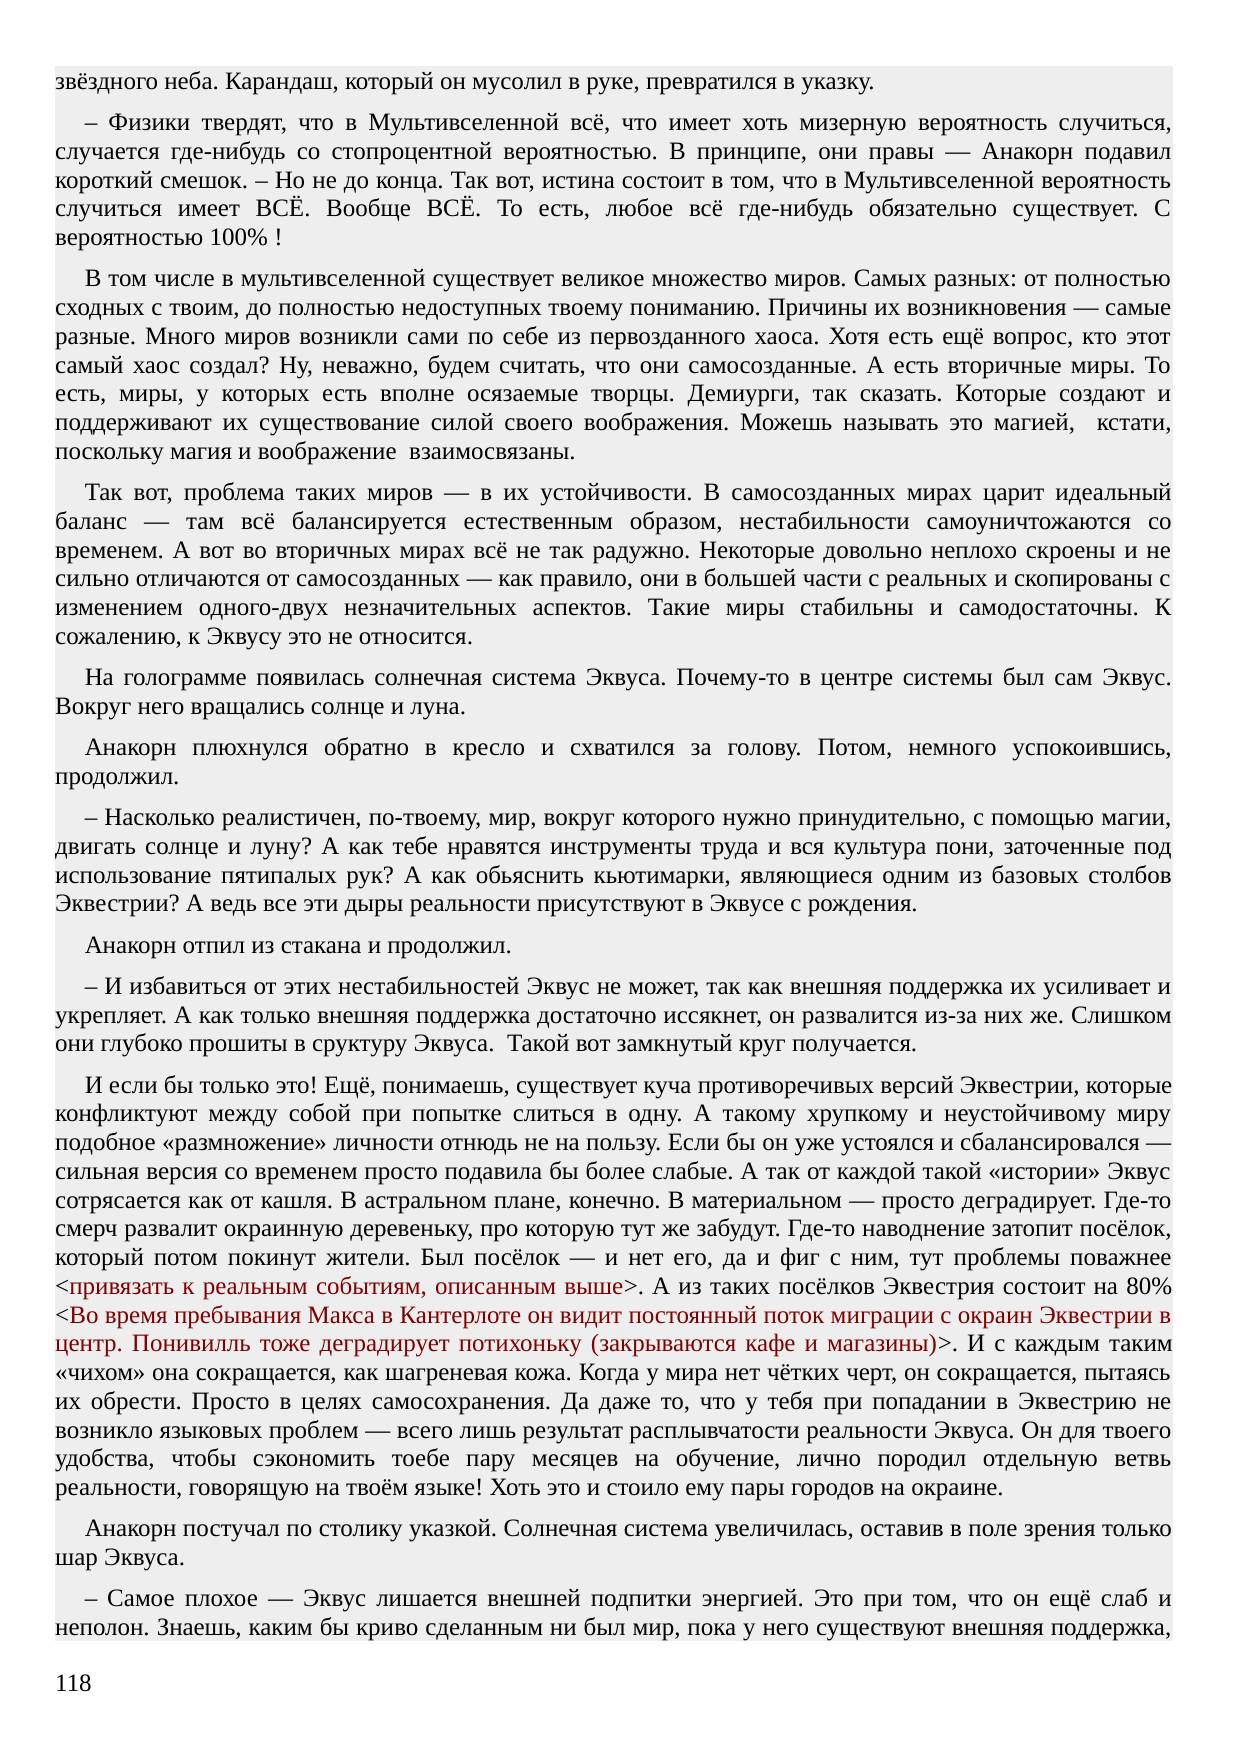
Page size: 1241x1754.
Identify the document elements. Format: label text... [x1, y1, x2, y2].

text – Физики твердят, что в Мультивселенной всё, что имеет хоть мизерную вероятность случиться, случается где-нибудь со стопроцентной вероятностью. В принципе, они правы — Анакорн подавил короткий смешок. – Но не до конца. Так вот, истина состоит в том, что в Мультивселенной вероятность случиться имеет ВСЁ. Вообще ВСЁ. То есть, любое всё где-нибудь обязательно существует. С вероятностью 100% ! [55, 107, 1173, 251]
text В том числе в мультивселенной существует великое множество миров. Самых разных: от полностью сходных с твоим, до полностью недоступных твоему пониманию. Причины их возникновения — самые разные. Много миров возникли сами по себе из первозданного хаоса. Хотя есть ещё вопрос, кто этот самый хаос создал? Ну, неважно, будем считать, что они самосозданные. А есть вторичные миры. То есть, миры, у которых есть вполне осязаемые творцы. Демиурги, так сказать. Которые создают и поддерживают их существование силой своего воображения. Можешь называть это магией, кстати, поскольку магия и воображение взаимосвязаны. [55, 263, 1173, 465]
text На голограмме появилась солнечная система Эквуса. Почему-то в центре системы был сам Эквус. Вокруг него вращались солнце и луна. [55, 662, 1173, 720]
text Анакорн плюхнулся обратно в кресло и схватился за голову. Потом, немного успокоившись, продолжил. [55, 732, 1173, 790]
text – И избавиться от этих нестабильностей Эквус не может, так как внешняя поддержка их усиливает и укрепляет. А как только внешняя поддержка достаточно иссякнет, он развалится из-за них же. Слишком они глубоко прошиты в сруктуру Эквуса. Такой вот замкнутый круг получается. [55, 971, 1173, 1057]
text Так вот, проблема таких миров — в их устойчивости. В самосозданных мирах царит идеальный баланс — там всё балансируется естественным образом, нестабильности самоуничтожаются со временем. А вот во вторичных мирах всё не так радужно. Некоторые довольно неплохо скроены и не сильно отличаются от самосозданных — как правило, они в большей части с реальных и скопированы с изменением одного-двух незначительных аспектов. Такие миры стабильны и самодостаточны. К сожалению, к Эквусу это не относится. [55, 477, 1173, 650]
text И если бы только это! Ещё, понимаешь, существует куча противоречивых версий Эквестрии, которые конфликтуют между собой при попытке слиться в одну. А такому хрупкому и неустойчивому миру подобное «размножение» личности отнюдь не на пользу. Если бы он уже устоялся и сбалансировался — сильная версия со временем просто подавила бы более слабые. А так от каждой такой «истории» Эквус сотрясается как от кашля. В астральном плане, конечно. В материальном — просто деградирует. Где-то смерч развалит окраинную деревеньку, про которую тут же забудут. Где-то наводнение затопит посёлок, который потом покинут жители. Был посёлок — и нет его, да и фиг с ним, тут проблемы поважнее <привязать к реальным событиям, описанным выше>. А из таких посёлков Эквестрия состоит на 80% <Во время пребывания Макса в Кантерлоте он видит постоянный поток миграции с окраин Эквестрии в центр. Понивилль тоже деградирует потихоньку (закрываются кафе и магазины)>. И с каждым таким «чихом» она сокращается, как шагреневая кожа. Когда у мира нет чётких черт, он сокращается, пытаясь их обрести. Просто в целях самосохранения. Да даже то, что у тебя при попадании в Эквестрию не возникло языковых проблем — всего лишь результат расплывчатости реальности Эквуса. Он для твоего удобства, чтобы сэкономить тоебе пару месяцев на обучение, лично породил отдельную ветвь реальности, говорящую на твоём языке! Хоть это и стоило ему пары городов на окраине. [55, 1070, 1173, 1501]
text Анакорн отпил из стакана и продолжил. [55, 930, 1173, 958]
text звёздного неба. Карандаш, который он мусолил в руке, превратился в указку. [55, 66, 1173, 95]
text – Насколько реалистичен, по-твоему, мир, вокруг которого нужно принудительно, с помощью магии, двигать солнце и луну? А как тебе нравятся инструменты труда и вся культура пони, заточенные под использование пятипалых рук? А как обьяснить кьютимарки, являющиеся одним из базовых столбов Эквестрии? А ведь все эти дыры реальности присутствуют в Эквусе с рождения. [55, 802, 1173, 917]
text – Самое плохое — Эквус лишается внешней подпитки энергией. Это при том, что он ещё слаб и неполон. Знаешь, каким бы криво сделанным ни был мир, пока у него существуют внешняя поддержка, [55, 1583, 1173, 1641]
text Анакорн постучал по столику указкой. Солнечная система увеличилась, оставив в поле зрения только шар Эквуса. [55, 1513, 1173, 1571]
